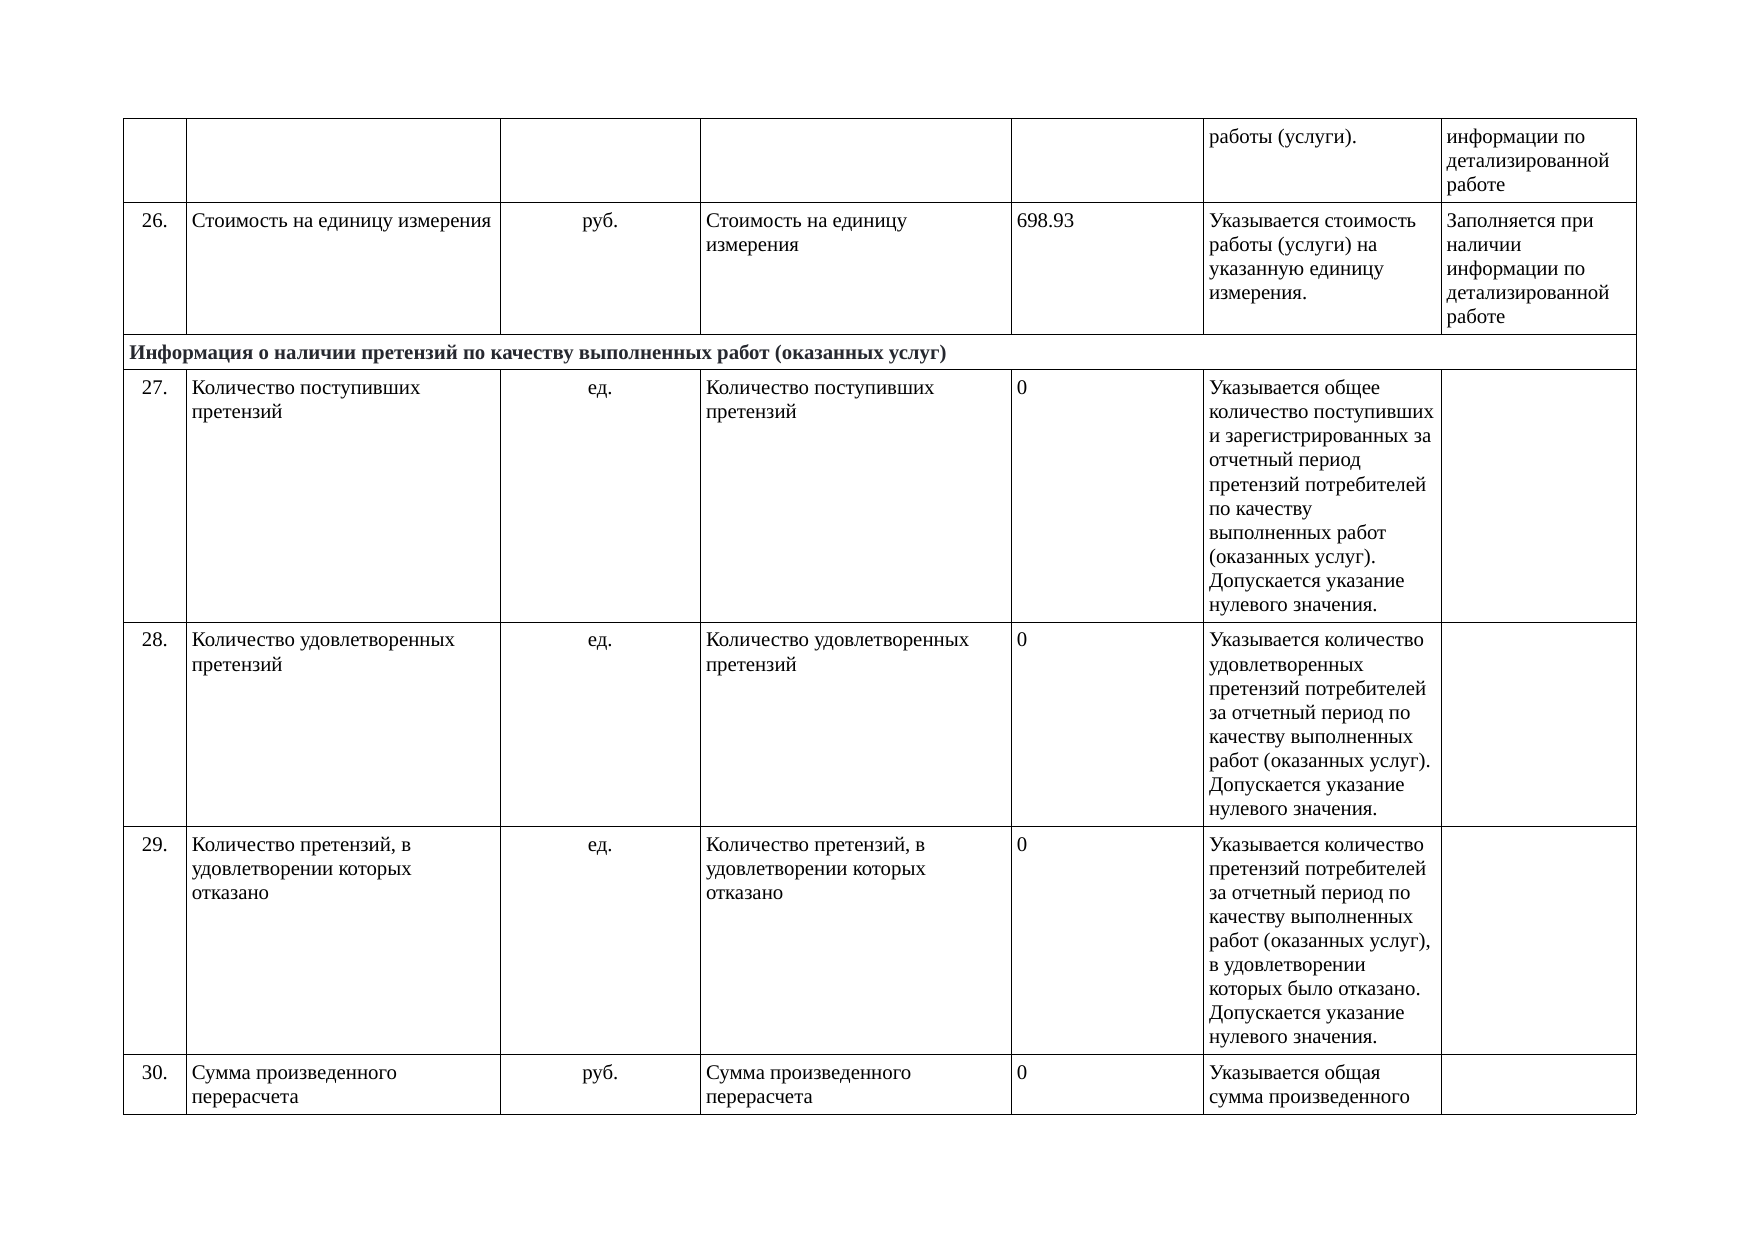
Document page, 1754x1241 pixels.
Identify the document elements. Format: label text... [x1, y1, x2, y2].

table_cell [187, 119, 500, 202]
table_cell Количество претензий, в удовлетворении которых отказано [701, 827, 1011, 1054]
table_cell - [501, 119, 700, 202]
table_cell Стоимость на единицу измерения [701, 203, 1011, 334]
table_cell [1442, 827, 1636, 1054]
table_cell Количество удовлетворенных претензий [187, 623, 500, 826]
table_cell [1442, 1055, 1636, 1113]
table_cell Стоимость на единицу измерения [187, 203, 500, 334]
table_cell Сумма произведенного перерасчета [701, 1055, 1011, 1113]
table_cell 26. [124, 203, 186, 334]
table_cell [701, 119, 1011, 202]
table_cell 30. [124, 1055, 186, 1113]
table_cell руб. [501, 1055, 700, 1113]
table_cell ед. [501, 623, 700, 826]
table_cell Указывается количество претензий потребителей за отчетный период по качеству выполненных работ (оказанных услуг), в удовлетворении которых было отказано. Допускается указание нулевого значения. [1204, 827, 1441, 1054]
table_cell 0 [1012, 1055, 1203, 1113]
table_cell Заполняется при наличии информации по детализированной работе [1442, 203, 1636, 334]
table_cell Указывается количество удовлетворенных претензий потребителей за отчетный период по качеству выполненных работ (оказанных услуг). Допускается указание нулевого значения. [1204, 623, 1441, 826]
table_cell 0 [1012, 827, 1203, 1054]
table_cell Указывается общая сумма произведенного [1204, 1055, 1441, 1113]
table_cell Количество претензий, в удовлетворении которых отказано [187, 827, 500, 1054]
table_cell руб. [501, 203, 700, 334]
table_cell Количество поступивших претензий [187, 370, 500, 622]
table_cell 0 [1012, 370, 1203, 622]
table_cell 0 [1012, 623, 1203, 826]
table_cell 28. [124, 623, 186, 826]
table_cell Указывается общее количество поступивших и зарегистрированных за отчетный период претензий потребителей по качеству выполненных работ (оказанных услуг). Допускается указание нулевого значения. [1204, 370, 1441, 622]
table_cell 29. [124, 827, 186, 1054]
table_cell Количество удовлетворенных претензий [701, 623, 1011, 826]
table_cell информации по детализированной работе [1442, 119, 1636, 202]
table_cell ед. [501, 827, 700, 1054]
table_cell [124, 119, 186, 202]
table_cell Указывается стоимость работы (услуги) на указанную единицу измерения. [1204, 203, 1441, 334]
table_cell Информация о наличии претензий по качеству выполненных работ (оказанных услуг) [124, 335, 1636, 369]
table_cell [1442, 623, 1636, 826]
table_cell Количество поступивших претензий [701, 370, 1011, 622]
table_cell [1012, 119, 1203, 202]
table_cell работы (услуги). [1204, 119, 1441, 202]
table_cell Сумма произведенного перерасчета [187, 1055, 500, 1113]
table_cell 698,93 [1012, 203, 1203, 334]
table_cell ед. [501, 370, 700, 622]
table_cell [1442, 370, 1636, 622]
table_cell 27. [124, 370, 186, 622]
